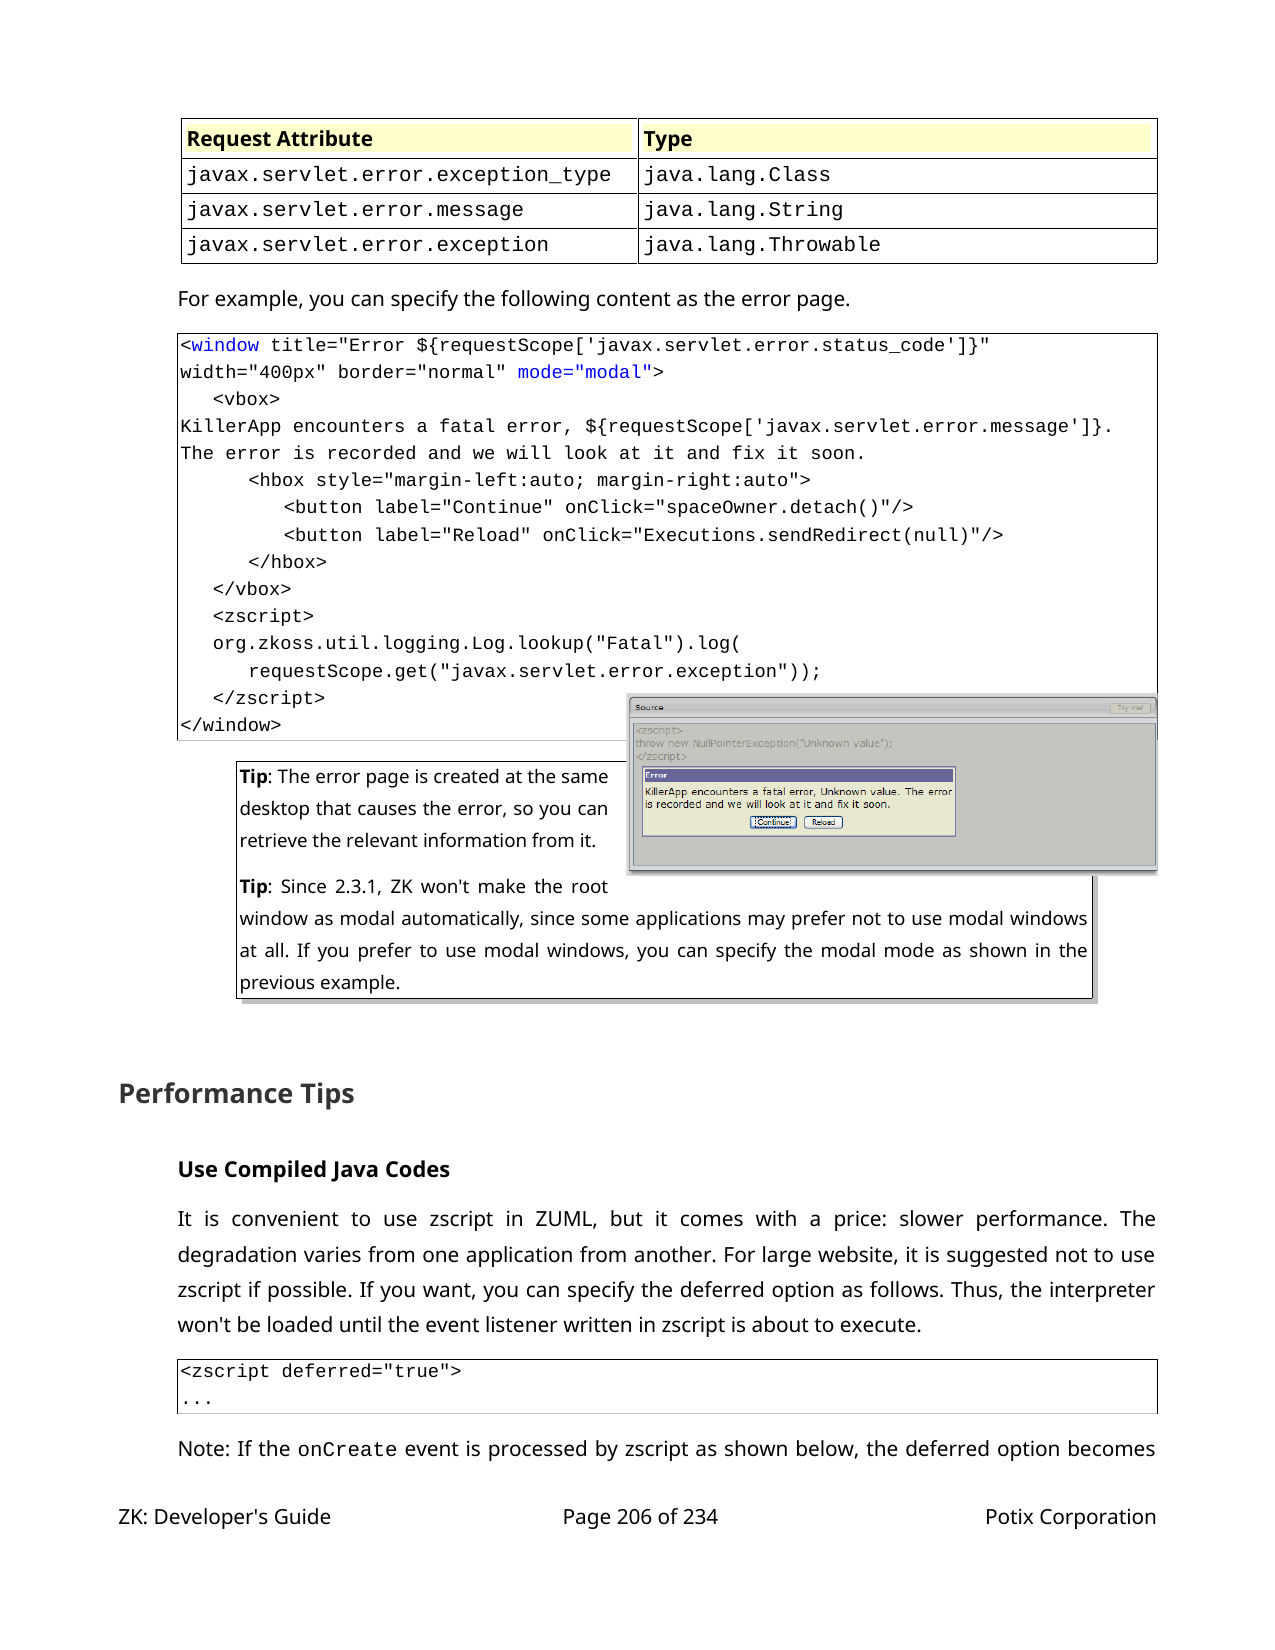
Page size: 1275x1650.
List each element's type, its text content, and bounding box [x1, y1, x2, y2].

table_cell java.lang.String [639, 194, 1157, 228]
text <vbox> [178, 387, 1157, 411]
table_cell javax.servlet.error.exception_type [182, 159, 637, 193]
text Tip: Since 2.3.1, ZK won't make the root window as modal automatically, since some applications may prefer not to use modal windows at all. If you prefer to use modal windows, you can specify the modal mode as shown in the previous example. [237, 871, 1092, 998]
text </vbox> [178, 577, 1157, 601]
text width="400px" border="normal" mode="modal"> [178, 360, 1157, 384]
subtitle Use Compiled Java Codes [177, 1154, 1157, 1184]
text Tip: The error page is created at the same desktop that causes the error, so you can retrieve the relevant information from it. [237, 762, 626, 853]
text KillerApp encounters a fatal error, ${requestScope['javax.servlet.error.message']}. The error is recorded and we will look at it and fix it soon. [178, 414, 1157, 465]
text </hbox> [178, 550, 1157, 574]
text Note: If the onCreate event is processed by zscript as shown below, the deferred option becomes [177, 1434, 1157, 1463]
text ... [178, 1386, 1157, 1413]
text It is convenient to use zscript in ZUML, but it comes with a price: slower performance. The degradation varies from one application from another. For large website, it is suggested not to use zscript if possible. If you want, you can specify the deferred option as follows. Thus, the interpreter won't be loaded until the event listener written in zscript is about to execute. [177, 1204, 1157, 1338]
table_cell java.lang.Class [639, 159, 1157, 193]
table_cell java.lang.Throwable [639, 229, 1157, 263]
text <button label="Reload" onClick="Executions.sendRedirect(null)"/> [178, 522, 1157, 547]
text <window title="Error ${requestScope['javax.servlet.error.status_code']}" [178, 334, 1157, 357]
picture [626, 693, 1158, 876]
text </window> [178, 713, 626, 740]
text <zscript> [178, 604, 1157, 628]
table_header Type [639, 119, 1157, 158]
text </zscript> [178, 686, 1157, 710]
subtitle Performance Tips [118, 1074, 1157, 1111]
text org.zkoss.util.logging.Log.lookup("Fatal").log( [178, 631, 1157, 656]
text <zscript deferred="true"> [178, 1360, 1157, 1383]
table_cell javax.servlet.error.message [182, 194, 637, 228]
table_header Request Attribute [182, 119, 637, 158]
text <hbox style="margin-left:auto; margin-right:auto"> [178, 468, 1157, 492]
text For example, you can specify the following content as the error page. [177, 284, 1157, 312]
text <button label="Continue" onClick="spaceOwner.detach()"/> [178, 495, 1157, 519]
table_cell javax.servlet.error.exception [182, 229, 637, 263]
text requestScope.get("javax.servlet.error.exception")); [178, 658, 1157, 683]
